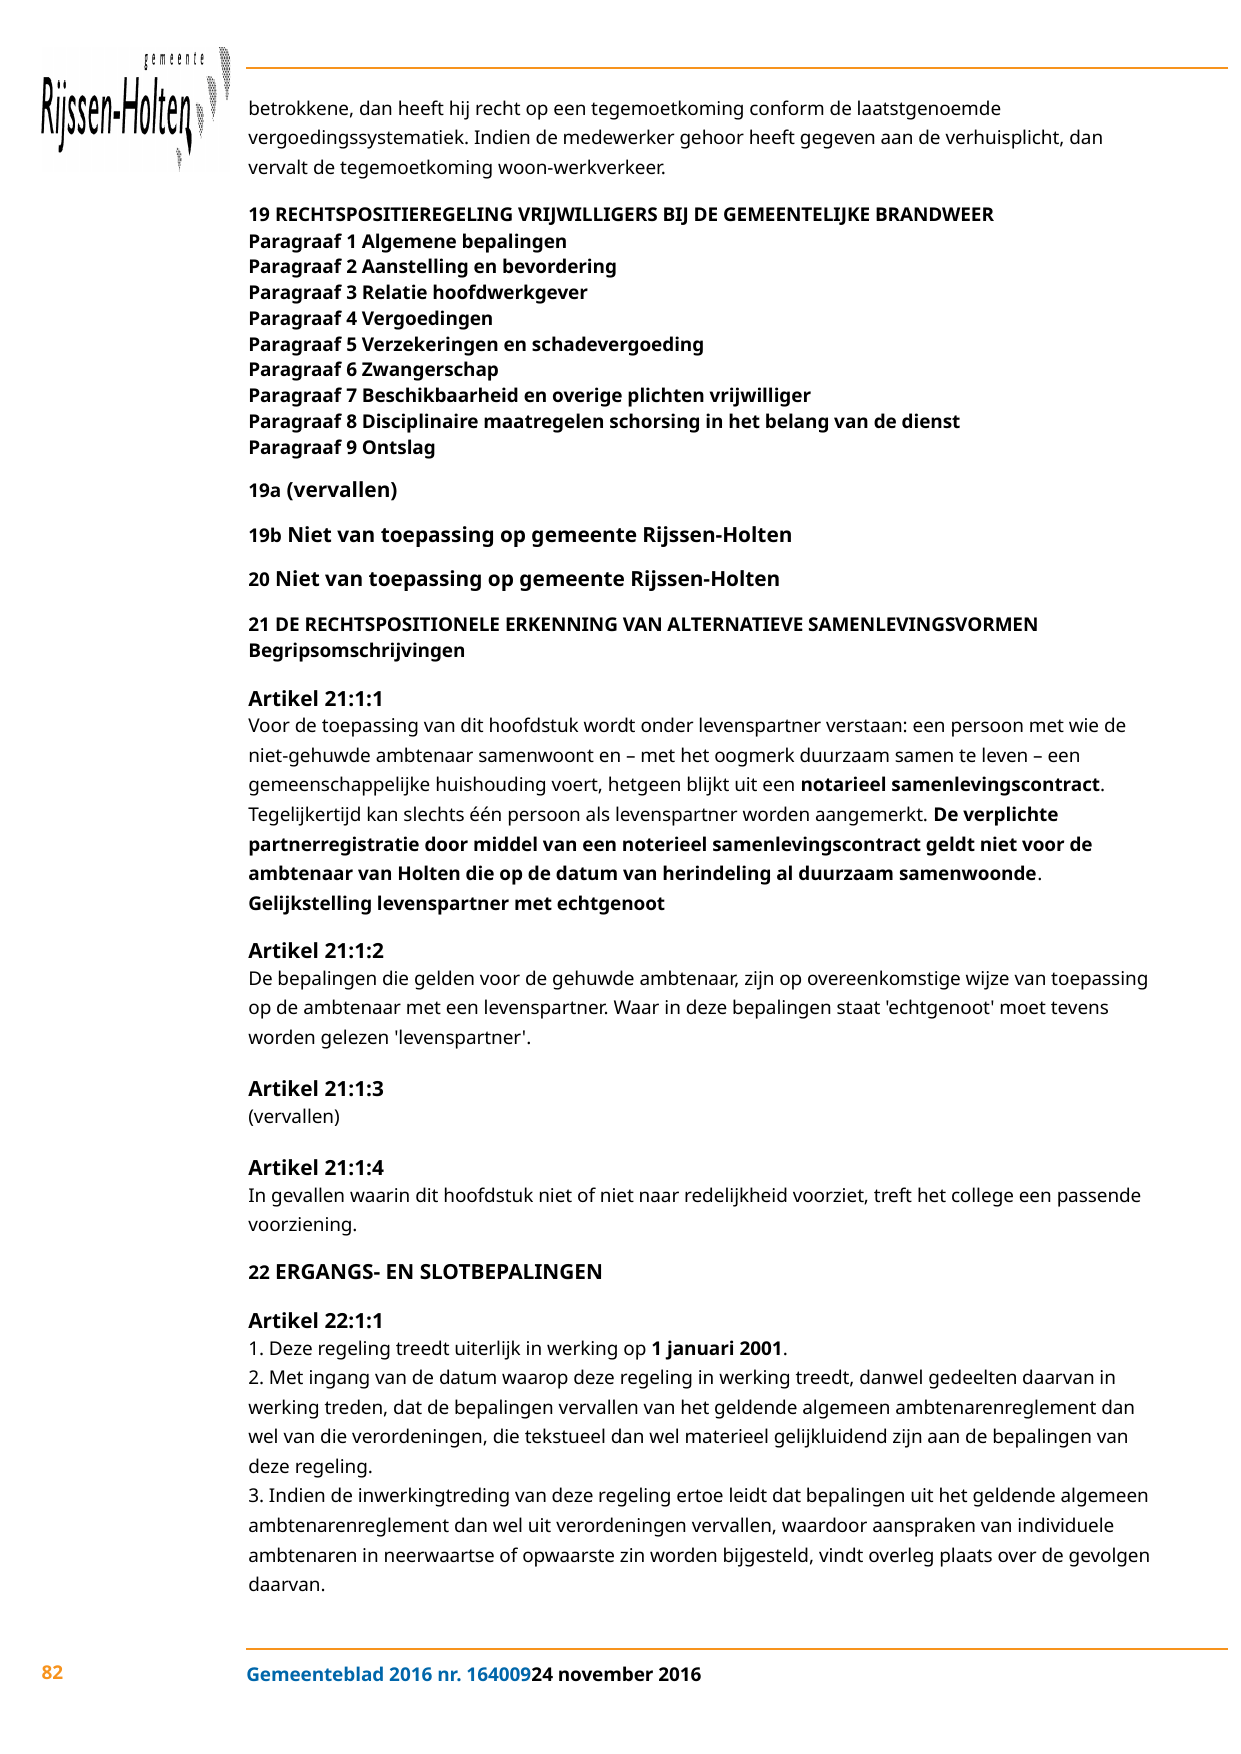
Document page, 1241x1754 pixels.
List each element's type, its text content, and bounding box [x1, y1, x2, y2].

text 19 RECHTSPOSITIEREGELING VRIJWILLIGERS BIJ DE GEMEENTELIJKE BRANDWEER [248, 199, 1152, 228]
text (vervallen) [248, 1103, 1152, 1129]
text Artikel 22:1:1 [248, 1306, 1152, 1335]
text Begripsomschrijvingen [248, 637, 1152, 663]
text Artikel 21:1:1 [248, 684, 1152, 712]
picture [41, 47, 231, 172]
text Paragraaf 2 Aanstelling en bevordering [248, 254, 1152, 279]
text Paragraaf 1 Algemene bepalingen [248, 228, 1152, 254]
text Paragraaf 6 Zwangerschap [248, 357, 1152, 382]
text Paragraaf 4 Vergoedingen [248, 305, 1152, 331]
text De bepalingen die gelden voor de gehuwde ambtenaar, zijn op overeenkomstige wijze van toepassing op de ambtenaar met een levenspartner. Waar in deze bepalingen staat 'echtgenoot' moet tevens worden gelezen 'levenspartner'. [248, 965, 1152, 1050]
text Paragraaf 7 Beschikbaarheid en overige plichten vrijwilliger [248, 382, 1152, 408]
text 3. Indien de inwerkingtreding van deze regeling ertoe leidt dat bepalingen uit het geldende algemeen ambtenarenreglement dan wel uit verordeningen vervallen, waardoor aanspraken van individuele ambtenaren in neerwaartse of opwaarste zin worden bijgesteld, vindt overleg plaats over de gevolgen daarvan. [248, 1483, 1152, 1597]
text Voor de toepassing van dit hoofdstuk wordt onder levenspartner verstaan: een persoon met wie de niet-gehuwde ambtenaar samenwoont en – met het oogmerk duurzaam samen te leven – een gemeenschappelijke huishouding voert, hetgeen blijkt uit een notarieel samenlevingscontract. Tegelijkertijd kan slechts één persoon als levenspartner worden aangemerkt. De verplichte partnerregistratie door middel van een noterieel samenlevingscontract geldt niet voor de ambtenaar van Holten die op de datum van herindeling al duurzaam samenwoonde. [248, 712, 1152, 886]
text Paragraaf 3 Relatie hoofdwerkgever [248, 279, 1152, 305]
text 22 ERGANGS- EN SLOTBEPALINGEN [248, 1257, 1152, 1286]
text Artikel 21:1:2 [248, 937, 1152, 965]
text Paragraaf 9 Ontslag [248, 434, 1152, 459]
text 19a (vervallen) [248, 476, 1152, 504]
text Artikel 21:1:3 [248, 1074, 1152, 1103]
text 21 DE RECHTSPOSITIONELE ERKENNING VAN ALTERNATIEVE SAMENLEVINGSVORMEN [248, 609, 1152, 637]
text betrokkene, dan heeft hij recht op een tegemoetkoming conform de laatstgenoemde vergoedingssystematiek. Indien de medewerker gehoor heeft gegeven aan de verhuisplicht, dan vervalt de tegemoetkoming woon-werkverkeer. [248, 95, 1152, 180]
text 19b Niet van toepassing op gemeente Rijssen-Holten [248, 520, 1152, 548]
text Paragraaf 8 Disciplinaire maatregelen schorsing in het belang van de dienst [248, 408, 1152, 434]
text In gevallen waarin dit hoofdstuk niet of niet naar redelijkheid voorziet, treft het college een passende voorziening. [248, 1182, 1152, 1237]
text Artikel 21:1:4 [248, 1153, 1152, 1182]
text Gelijkstelling levenspartner met echtgenoot [248, 890, 1152, 916]
text Paragraaf 5 Verzekeringen en schadevergoeding [248, 331, 1152, 357]
text 2. Met ingang van de datum waarop deze regeling in werking treedt, danwel gedeelten daarvan in werking treden, dat de bepalingen vervallen van het geldende algemeen ambtenarenreglement dan wel van die verordeningen, die tekstueel dan wel materieel gelijkluidend zijn aan de bepalingen van deze regeling. [248, 1364, 1152, 1479]
text 1. Deze regeling treedt uiterlijk in werking op 1 januari 2001. [248, 1335, 1152, 1361]
text 20 Niet van toepassing op gemeente Rijssen-Holten [248, 564, 1152, 593]
